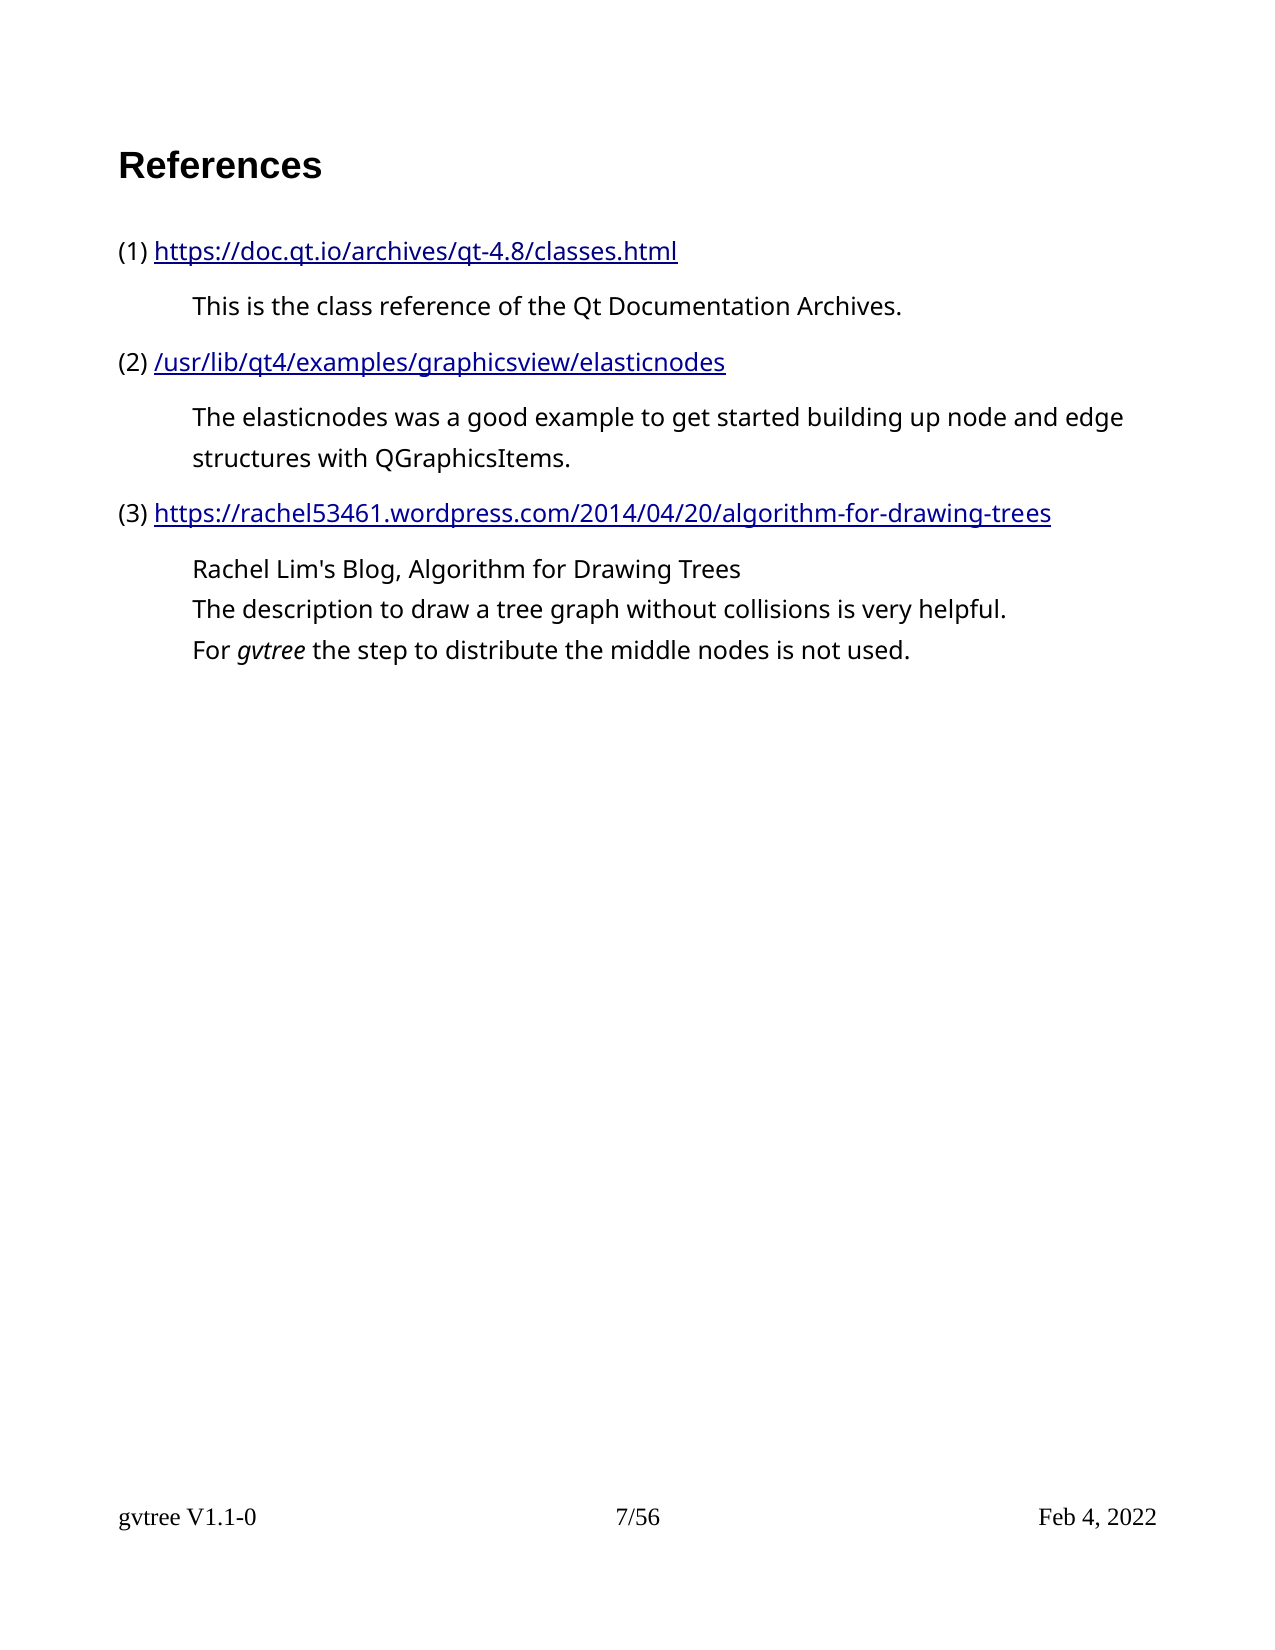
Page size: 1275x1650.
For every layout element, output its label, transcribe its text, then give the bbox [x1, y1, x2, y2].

text Rachel Lim's Blog, Algorithm for Drawing Trees The description to draw a tree graph without collisions is very helpful. For gvtree the step to distribute the middle nodes is not used. [118, 551, 1157, 667]
text (1) https://doc.qt.io/archives/qt-4.8/classes.html [118, 233, 1157, 267]
text (3) https://rachel53461.wordpress.com/2014/04/20/algorithm-for-drawing-trees [118, 496, 1157, 530]
text (2) /usr/lib/qt4/examples/graphicsview/elasticnodes [118, 344, 1157, 378]
text The elasticnodes was a good example to get started building up node and edge structures with QGraphicsItems. [118, 399, 1157, 474]
subtitle References [118, 143, 1157, 187]
text This is the class reference of the Qt Documentation Archives. [118, 289, 1157, 323]
